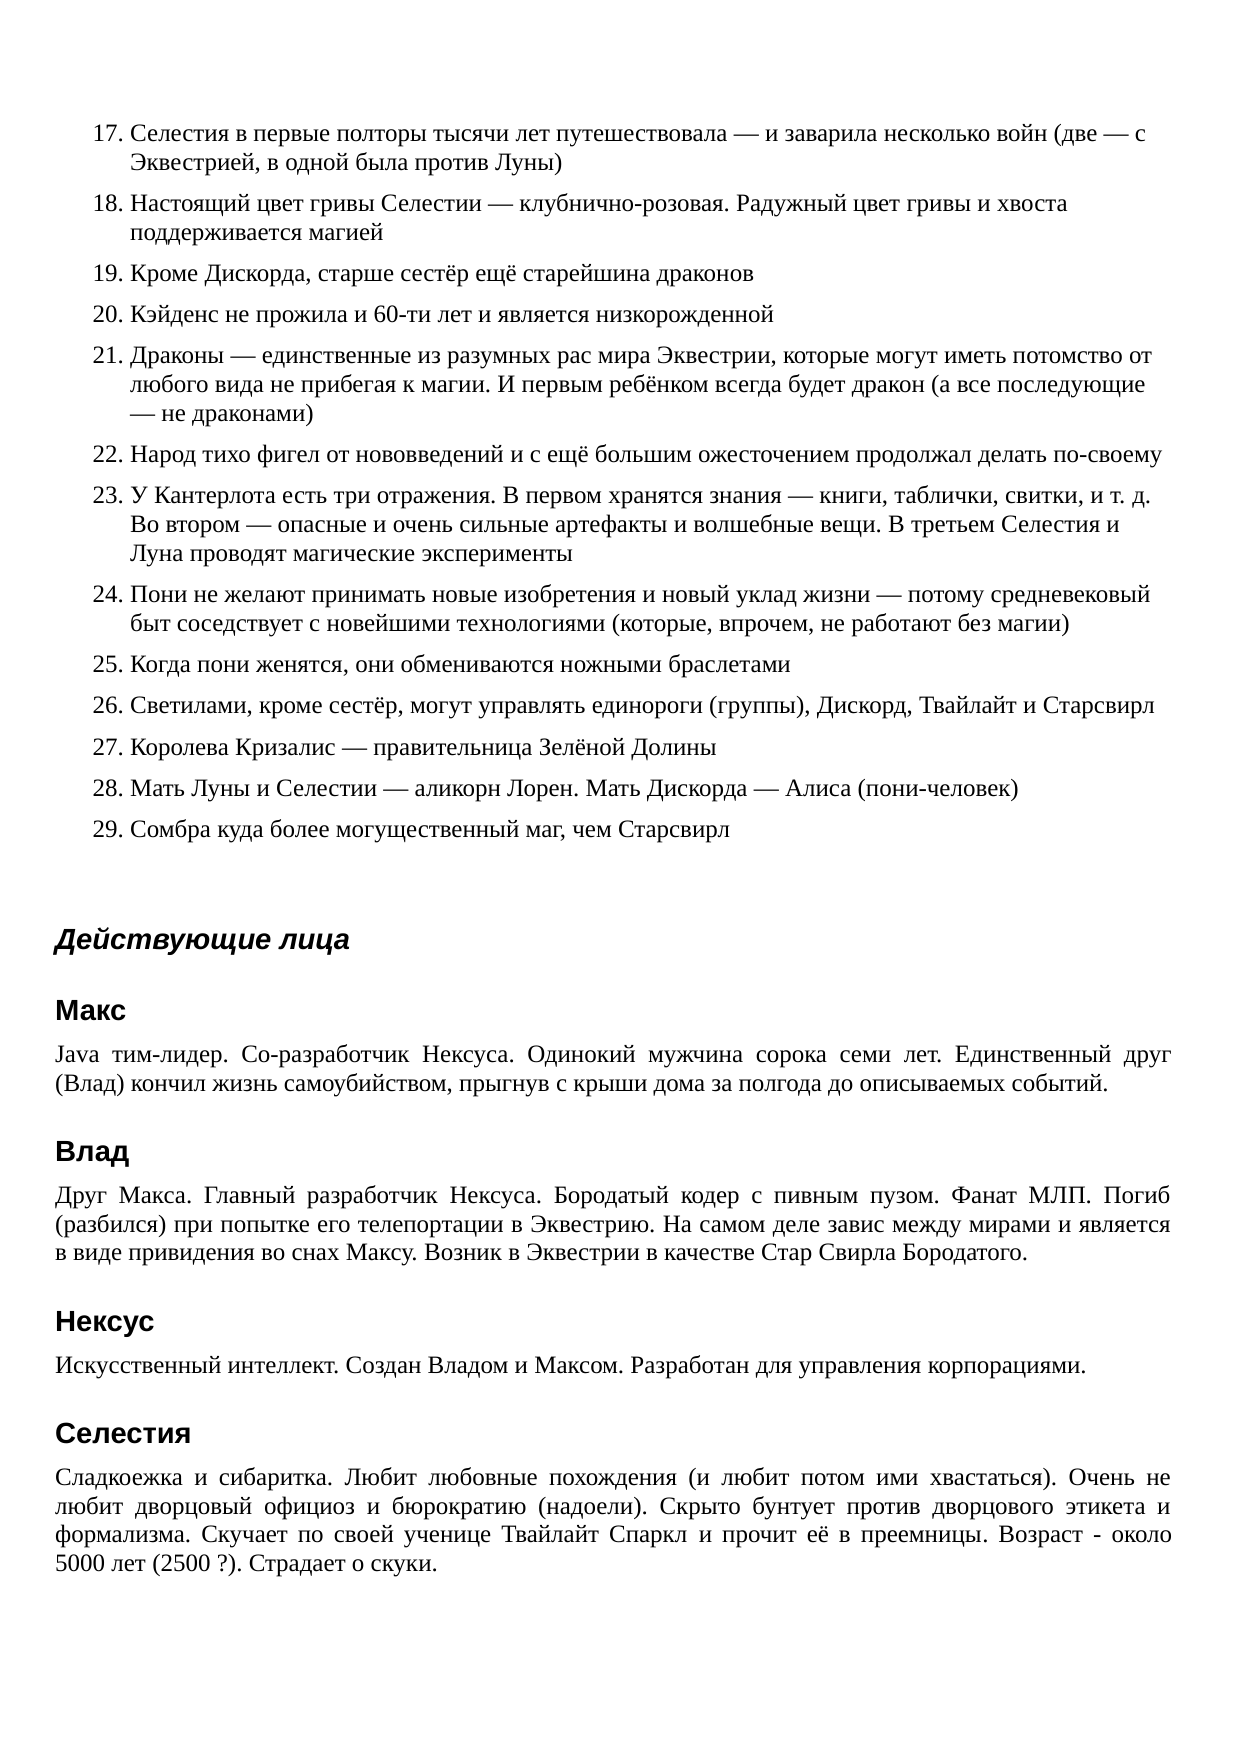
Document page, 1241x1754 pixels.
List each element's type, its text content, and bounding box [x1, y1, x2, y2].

list У Кантерлота есть три отражения. В первом хранятся знания — книги, таблички, свитки, и т. д. Во втором — опасные и очень сильные артефакты и волшебные вещи. В третьем Селестия и Луна проводят магические эксперименты [92, 481, 1172, 567]
text Друг Макса. Главный разработчик Нексуса. Бородатый кодер с пивным пузом. Фанат МЛП. Погиб (разбился) при попытке его телепортации в Эквестрию. На самом деле завис между мирами и является в виде привидения во снах Максу. Возник в Эквестрии в качестве Стар Свирла Бородатого. [55, 1180, 1172, 1266]
subtitle Действующие лица [55, 922, 1172, 955]
list Сомбра куда более могущественный маг, чем Старсвирл [92, 814, 1172, 843]
subtitle Нексус [55, 1304, 1172, 1337]
list Пони не желают принимать новые изобретения и новый уклад жизни — потому средневековый быт соседствует с новейшими технологиями (которые, впрочем, не работают без магии) [92, 579, 1172, 637]
text Сладкоежка и сибаритка. Любит любовные похождения (и любит потом ими хвастаться). Очень не любит дворцовый официоз и бюрократию (надоели). Скрыто бунтует против дворцового этикета и формализма. Скучает по своей ученице Твайлайт Спаркл и прочит её в преемницы. Возраст - около 5000 лет (2500 ?). Страдает о скуки. [55, 1462, 1172, 1577]
list Народ тихо фигел от нововведений и с ещё большим ожесточением продолжал делать по-своему [92, 439, 1172, 468]
list Светилами, кроме сестёр, могут управлять единороги (группы), Дискорд, Твайлайт и Старсвирл [92, 691, 1172, 719]
subtitle Селестия [55, 1416, 1172, 1449]
list Мать Луны и Селестии — аликорн Лорен. Мать Дискорда — Алиса (пони-человек) [92, 773, 1172, 802]
text Java тим-лидер. Со-разработчик Нексуса. Одинокий мужчина сорока семи лет. Единственный друг (Влад) кончил жизнь самоубийством, прыгнув с крыши дома за полгода до описываемых событий. [55, 1039, 1172, 1096]
text Искусственный интеллект. Создан Владом и Максом. Разработан для управления корпорациями. [55, 1350, 1172, 1378]
list Королева Кризалис — правительница Зелёной Долины [92, 732, 1172, 761]
list Когда пони женятся, они обмениваются ножными браслетами [92, 649, 1172, 678]
list Кэйденс не прожила и 60-ти лет и является низкорожденной [92, 299, 1172, 328]
subtitle Макс [55, 993, 1172, 1026]
list Настоящий цвет гривы Селестии — клубнично-розовая. Радужный цвет гривы и хвоста поддерживается магией [92, 188, 1172, 246]
subtitle Влад [55, 1134, 1172, 1167]
list Селестия в первые полторы тысячи лет путешествовала — и заварила несколько войн (две — с Эквестрией, в одной была против Луны) [92, 118, 1172, 176]
list Кроме Дискорда, старше сестёр ещё старейшина драконов [92, 258, 1172, 287]
list Драконы — единственные из разумных рас мира Эквестрии, которые могут иметь потомство от любого вида не прибегая к магии. И первым ребёнком всегда будет дракон (а все последующие — не драконами) [92, 341, 1172, 427]
